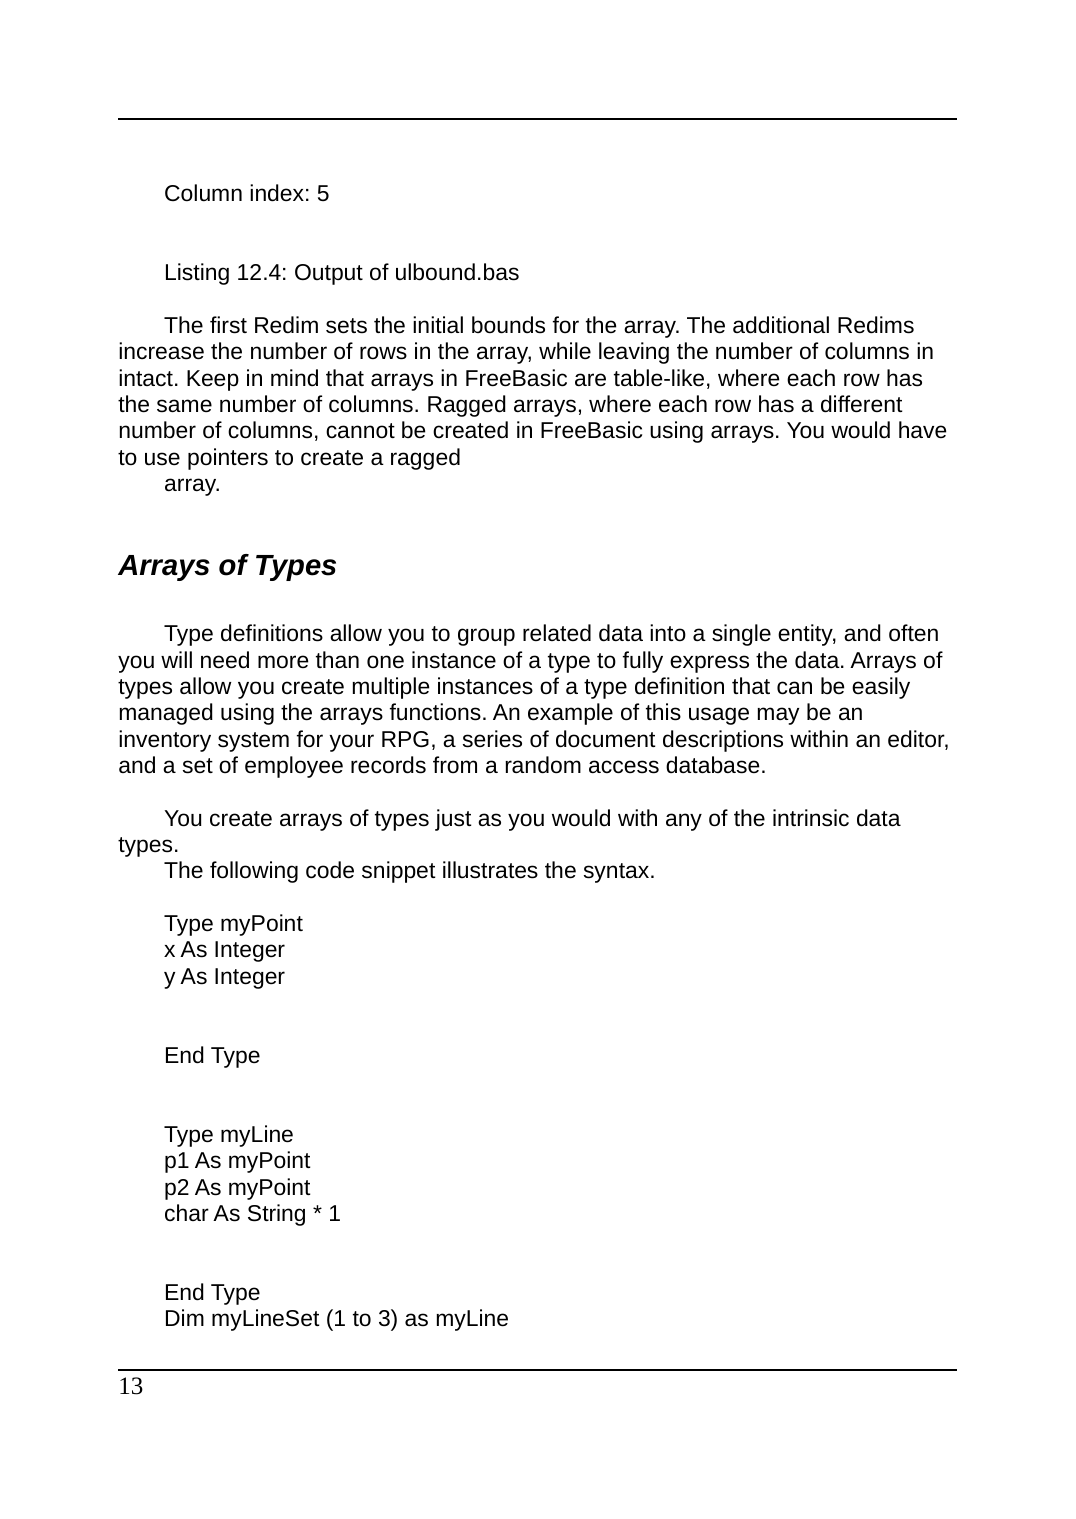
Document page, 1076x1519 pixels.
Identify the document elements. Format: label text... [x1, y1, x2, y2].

text Dim myLineSet (1 to 3) as myLine [118, 1305, 957, 1332]
text y As Integer [118, 963, 957, 989]
text The following code snippet illustrates the syntax. [118, 857, 957, 884]
text Column index: 5 [118, 180, 957, 207]
text End Type [118, 1042, 957, 1068]
text The first Redim sets the initial bounds for the array. The additional Redims increase the number of rows in the array, while leaving the number of columns in intact. Keep in mind that arrays in FreeBasic are table-like, where each row has the same number of columns. Ragged arrays, where each row has a different number of columns, cannot be created in FreeBasic using arrays. You would have to use pointers to create a ragged [118, 312, 957, 470]
text Type myPoint [118, 910, 957, 936]
text Listing 12.4: Output of ulbound.bas [118, 259, 957, 286]
text End Type [118, 1279, 957, 1305]
text Type definitions allow you to group related data into a single entity, and often you will need more than one instance of a type to fully express the data. Arrays of types allow you create multiple instances of a type definition that can be easily managed using the arrays functions. An example of this usage may be an inventory system for your RPG, a series of document descriptions within an editor, and a set of employee records from a random access database. [118, 620, 957, 778]
text Type myLine [118, 1121, 957, 1147]
text p2 As myPoint [118, 1174, 957, 1200]
text array. [118, 470, 957, 496]
text You create arrays of types just as you would with any of the intrinsic data types. [118, 805, 957, 857]
subtitle Arrays of Types [118, 548, 957, 581]
text char As String * 1 [118, 1200, 957, 1226]
text x As Integer [118, 936, 957, 963]
text p1 As myPoint [118, 1147, 957, 1174]
